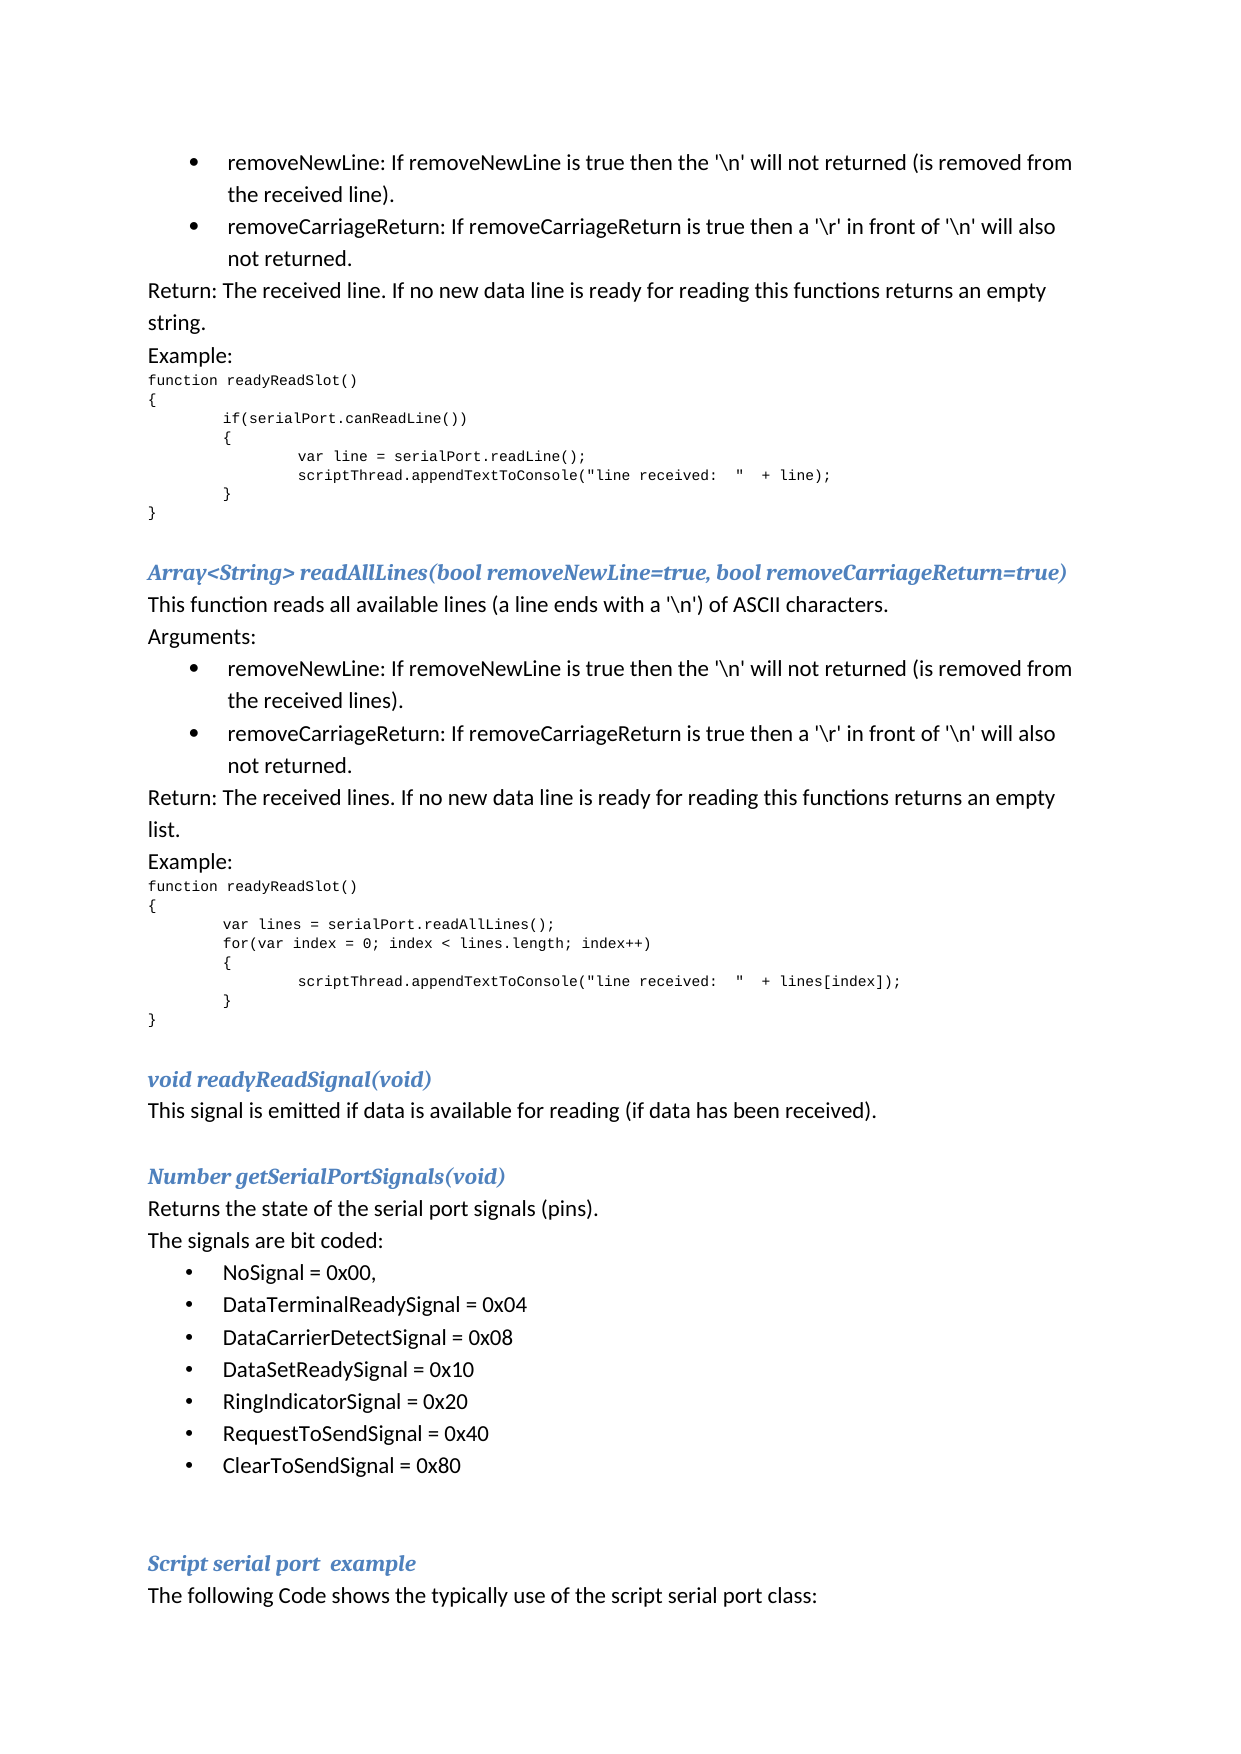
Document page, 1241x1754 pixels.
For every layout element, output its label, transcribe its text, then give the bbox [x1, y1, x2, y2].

text } [148, 487, 1093, 503]
text for(var index = 0; index < lines.length; index++) [148, 936, 1093, 953]
list removeNewLine: If removeNewLine is true then the '\n' will not returned (is removed from the received line). [190, 148, 1093, 208]
list DataTerminalReadySignal = 0x04 [185, 1291, 1093, 1319]
list RequestToSendSignal = 0x40 [185, 1419, 1093, 1447]
text function readyReadSlot() [148, 879, 1093, 896]
list removeCarriageReturn: If removeCarriageReturn is true then a '\r' in front of '\n' will also not returned. [190, 212, 1093, 272]
list DataSetReadySignal = 0x10 [185, 1355, 1093, 1383]
text Return: The received line. If no new data line is ready for reading this functions returns an empty string. [148, 276, 1093, 337]
subtitle Number getSerialPortSignals(void) [148, 1164, 1093, 1190]
text if(serialPort.canReadLine()) [148, 411, 1093, 427]
text Returns the state of the serial port signals (pins). [148, 1194, 1093, 1222]
text } [148, 506, 1093, 522]
text Arguments: [148, 622, 1093, 650]
text scriptThread.appendTextToConsole("line received: " + line); [148, 468, 1093, 484]
text Example: [148, 847, 1093, 875]
text This signal is emitted if data is available for reading (if data has been received). [148, 1097, 1093, 1124]
list removeNewLine: If removeNewLine is true then the '\n' will not returned (is removed from the received lines). [190, 654, 1093, 714]
subtitle Script serial port example [148, 1551, 1093, 1577]
text { [148, 430, 1093, 446]
list DataCarrierDetectSignal = 0x08 [185, 1323, 1093, 1351]
text } [148, 993, 1093, 1010]
list ClearToSendSignal = 0x80 [185, 1452, 1093, 1479]
text The following Code shows the typically use of the script serial port class: [148, 1581, 1093, 1609]
list NoSignal = 0x00, [185, 1258, 1093, 1286]
subtitle Array<String> readAllLines(bool removeNewLine=true, bool removeCarriageReturn=true) [148, 560, 1093, 586]
text The signals are bit coded: [148, 1226, 1093, 1254]
list removeCarriageReturn: If removeCarriageReturn is true then a '\r' in front of '\n' will also not returned. [190, 719, 1093, 779]
text var lines = serialPort.readAllLines(); [148, 917, 1093, 934]
text var line = serialPort.readLine(); [148, 449, 1093, 465]
text } [148, 1012, 1093, 1029]
text scriptThread.appendTextToConsole("line received: " + lines[index]); [148, 974, 1093, 991]
text Return: The received lines. If no new data line is ready for reading this functions returns an empty list. [148, 783, 1093, 843]
text { [148, 392, 1093, 408]
text function readyReadSlot() [148, 373, 1093, 389]
text { [148, 955, 1093, 972]
text This function reads all available lines (a line ends with a '\n') of ASCII characters. [148, 590, 1093, 618]
text Example: [148, 341, 1093, 369]
list RingIndicatorSignal = 0x20 [185, 1387, 1093, 1415]
subtitle void readyReadSignal(void) [148, 1066, 1093, 1093]
text { [148, 898, 1093, 915]
